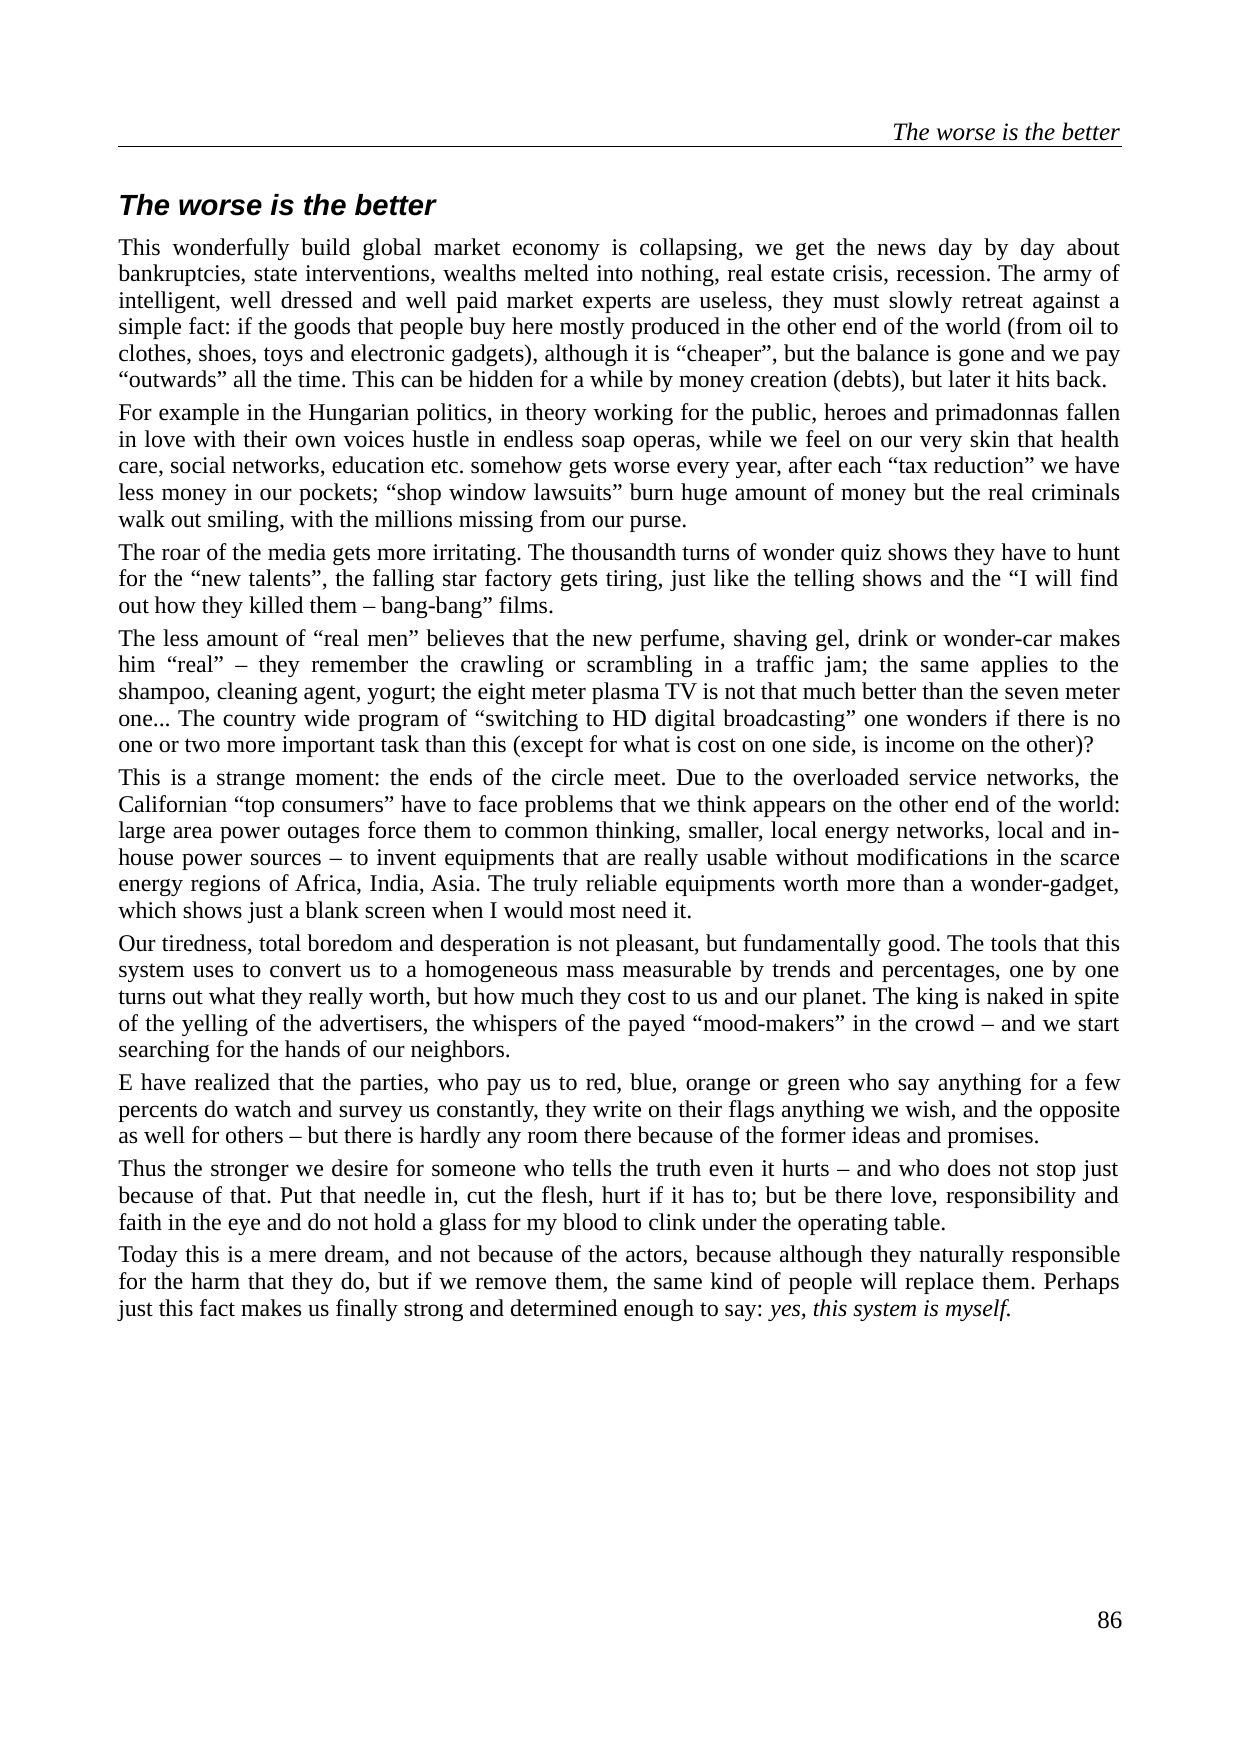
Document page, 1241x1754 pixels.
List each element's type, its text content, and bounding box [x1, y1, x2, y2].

text The roar of the media gets more irritating. The thousandth turns of wonder quiz shows they have to hunt for the “new talents”, the falling star factory gets tiring, just like the telling shows and the “I will find out how they killed them – bang-bang” films. [118, 539, 1122, 618]
text Today this is a mere dream, and not because of the actors, because although they naturally responsible for the harm that they do, but if we remove them, the same kind of people will replace them. Perhaps just this fact makes us finally strong and determined enough to say: yes, this system is myself. [118, 1242, 1122, 1321]
text This is a strange moment: the ends of the circle meet. Due to the overloaded service networks, the Californian “top consumers” have to face problems that we think appears on the other end of the world: large area power outages force them to common thinking, smaller, local energy networks, local and in-house power sources – to invent equipments that are really usable without modifications in the scarce energy regions of Africa, India, Asia. The truly reliable equipments worth more than a wonder-gadget, which shows just a blank screen when I would most need it. [118, 764, 1122, 924]
text This wonderfully build global market economy is collapsing, we get the news day by day about bankruptcies, state interventions, wealths melted into nothing, real estate crisis, recession. The army of intelligent, well dressed and well paid market experts are useless, they must slowly retreat against a simple fact: if the goods that people buy here mostly produced in the other end of the world (from oil to clothes, shoes, toys and electronic gadgets), although it is “cheaper”, but the balance is gone and we pay “outwards” all the time. This can be hidden for a while by money creation (debts), but later it hits back. [118, 234, 1122, 393]
text For example in the Hungarian politics, in theory working for the public, heroes and primadonnas fallen in love with their own voices hustle in endless soap operas, while we feel on our very skin that health care, social networks, education etc. somehow gets worse every year, after each “tax reduction” we have less money in our pockets; “shop window lawsuits” burn huge amount of money but the real criminals walk out smiling, with the millions missing from our purse. [118, 399, 1122, 532]
subtitle The worse is the better [118, 189, 1122, 221]
text E have realized that the parties, who pay us to red, blue, orange or green who say anything for a few percents do watch and survey us constantly, they write on their flags anything we wish, and the opposite as well for others – but there is hardly any room there because of the former ideas and promises. [118, 1069, 1122, 1149]
text Our tiredness, total boredom and desperation is not pleasant, but fundamentally good. The tools that this system uses to convert us to a homogeneous mass measurable by trends and percentages, one by one turns out what they really worth, but how much they cost to us and our planet. The king is naked in spite of the yelling of the advertisers, the whispers of the payed “mood-makers” in the crowd – and we start searching for the hands of our neighbors. [118, 930, 1122, 1063]
text The less amount of “real men” believes that the new perfume, shaving gel, drink or wonder-car makes him “real” – they remember the crawling or scrambling in a traffic jam; the same applies to the shampoo, cleaning agent, yogurt; the eight meter plasma TV is not that much better than the seven meter one... The country wide program of “switching to HD digital broadcasting” one wonders if there is no one or two more important task than this (except for what is cost on one side, is income on the other)? [118, 625, 1122, 758]
text Thus the stronger we desire for someone who tells the truth even it hurts – and who does not stop just because of that. Put that needle in, cut the flesh, hurt if it has to; but be there love, responsibility and faith in the eye and do not hold a glass for my blood to clink under the operating table. [118, 1156, 1122, 1235]
